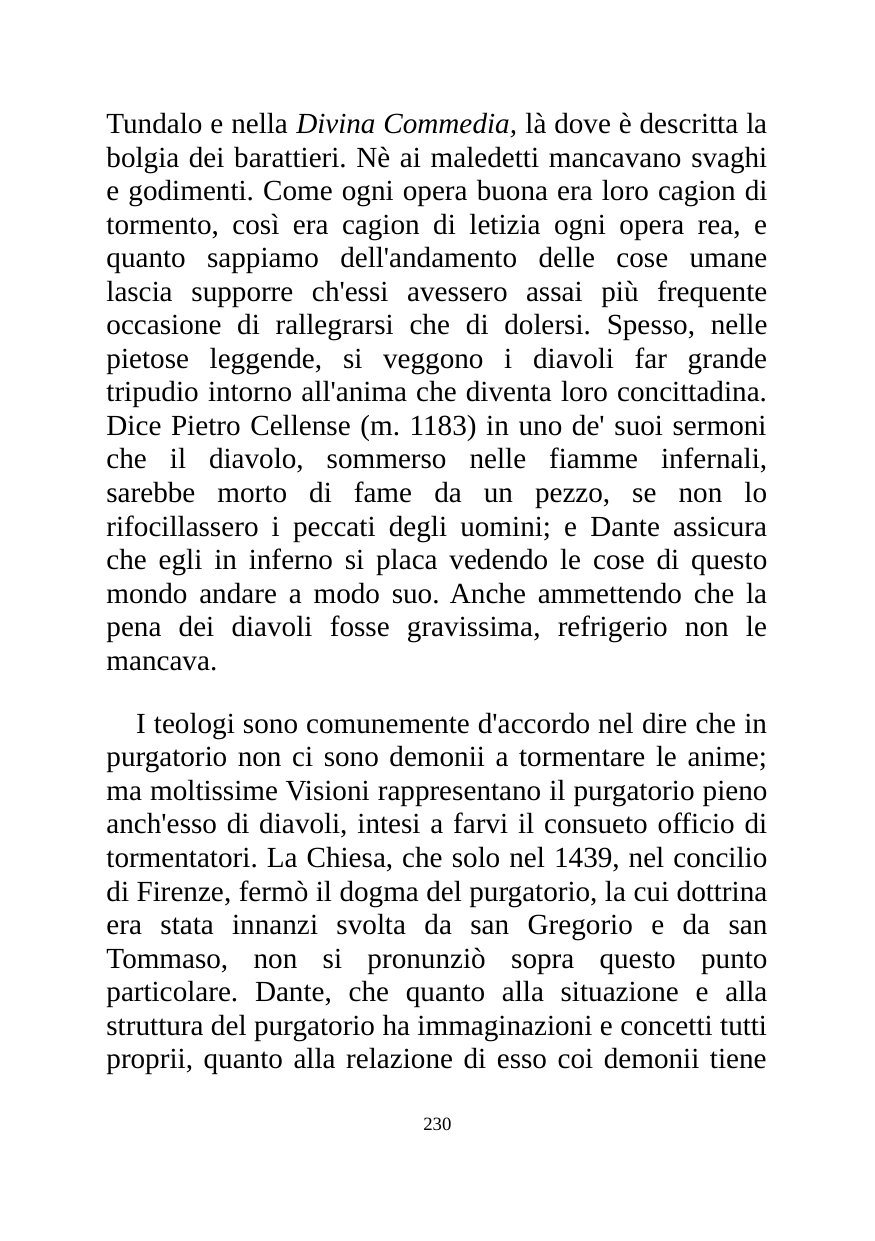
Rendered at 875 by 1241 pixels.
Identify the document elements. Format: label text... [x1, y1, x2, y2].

text I teologi sono comunemente d'accordo nel dire che in purgatorio non ci sono demonii a tormentare le anime; ma moltissime Visioni rappresentano il purgatorio pieno anch'esso di diavoli, intesi a farvi il consueto officio di tormentatori. La Chiesa, che solo nel 1439, nel concilio di Firenze, fermò il dogma del purgatorio, la cui dottrina era stata innanzi svolta da san Gregorio e da san Tommaso, non si pronunziò sopra questo punto particolare. Dante, che quanto alla situazione e alla struttura del purgatorio ha immaginazioni e concetti tutti proprii, quanto alla relazione di esso coi demonii tiene [106, 706, 768, 1075]
text Tundalo e nella Divina Commedia, là dove è descritta la bolgia dei barattieri. Nè ai maledetti mancavano svaghi e godimenti. Come ogni opera buona era loro cagion di tormento, così era cagion di letizia ogni opera rea, e quanto sappiamo dell'andamento delle cose umane lascia supporre ch'essi avessero assai più frequente occasione di rallegrarsi che di dolersi. Spesso, nelle pietose leggende, si veggono i diavoli far grande tripudio intorno all'anima che diventa loro concittadina. Dice Pietro Cellense (m. 1183) in uno de' suoi sermoni che il diavolo, sommerso nelle fiamme infernali, sarebbe morto di fame da un pezzo, se non lo rifocillassero i peccati degli uomini; e Dante assicura che egli in inferno si placa vedendo le cose di questo mondo andare a modo suo. Anche ammettendo che la pena dei diavoli fosse gravissima, refrigerio non le mancava. [106, 106, 768, 676]
